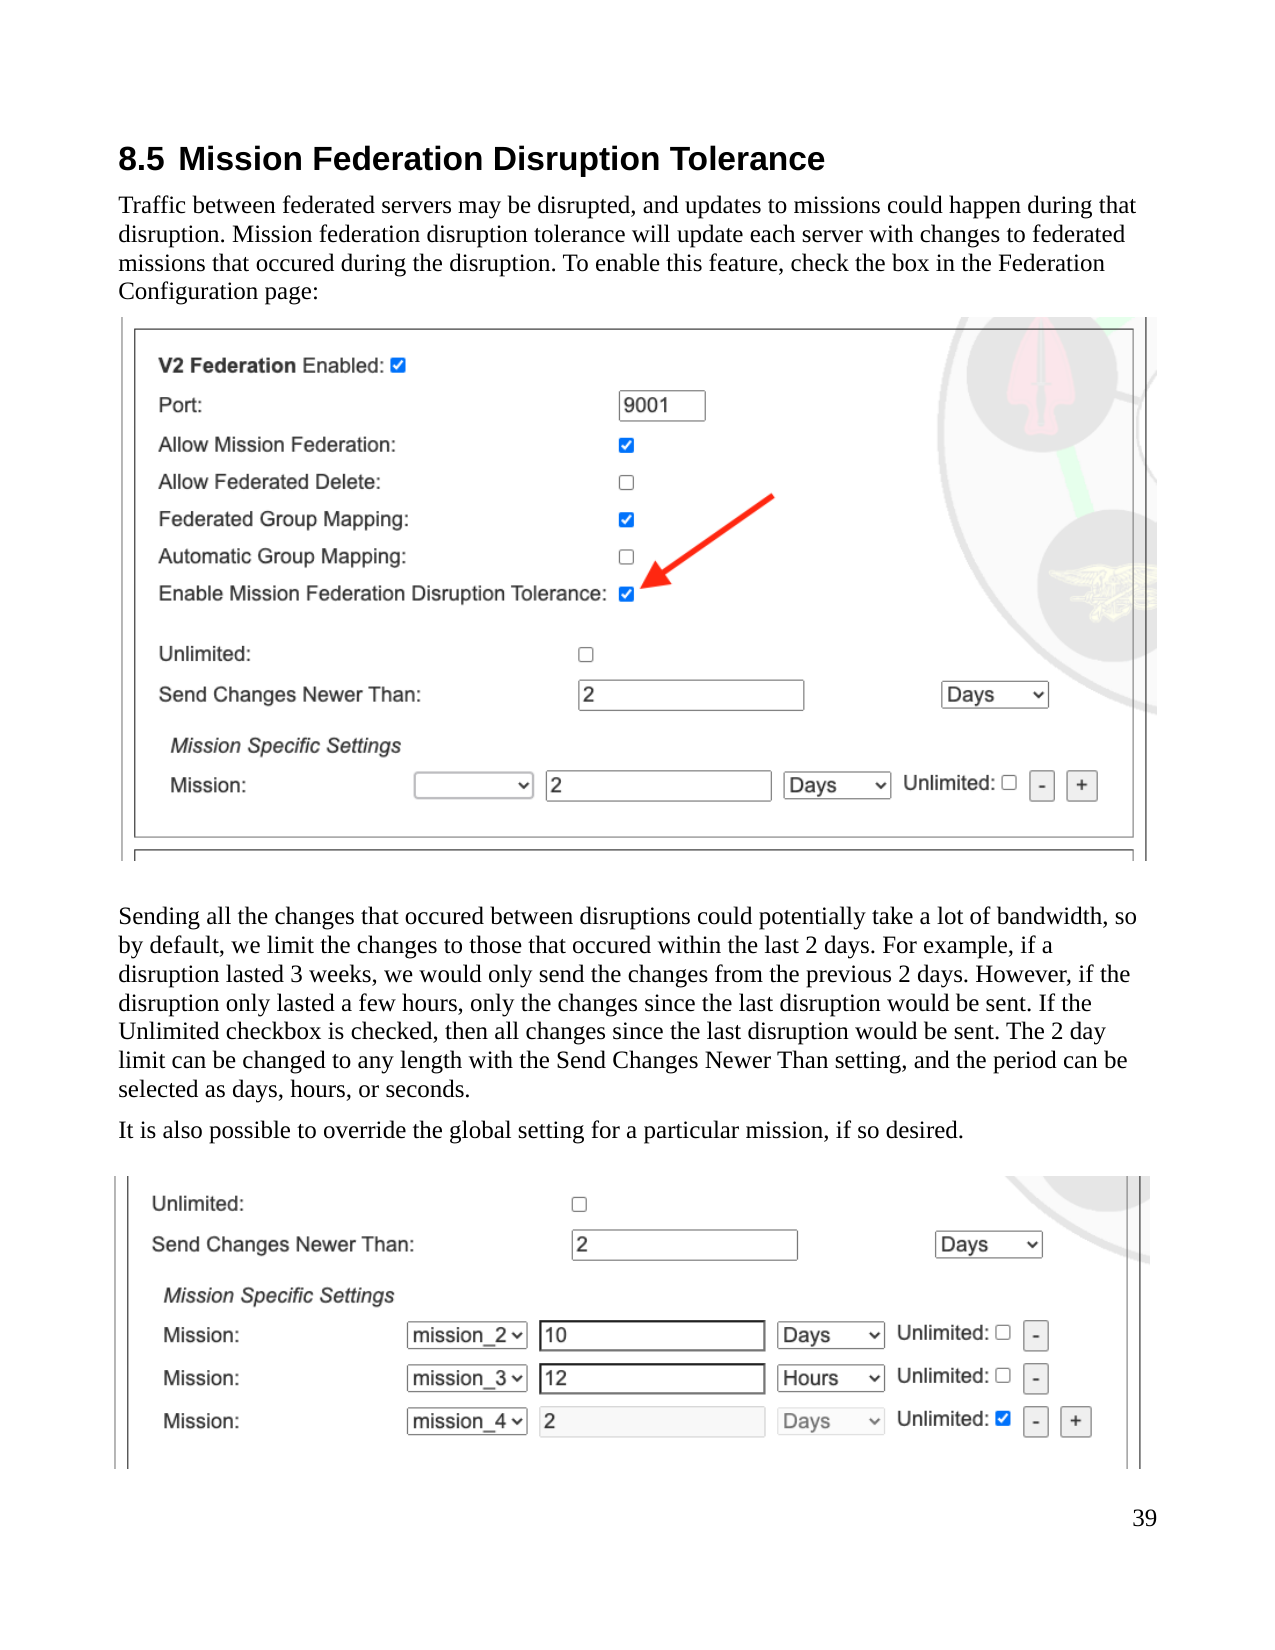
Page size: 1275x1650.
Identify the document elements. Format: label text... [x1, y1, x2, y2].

subtitle Mission Federation Disruption Tolerance [118, 139, 1157, 178]
text It is also possible to override the global setting for a particular mission, if so desired. [118, 1115, 1157, 1144]
picture [118, 317, 1157, 861]
picture [111, 1176, 1150, 1469]
text Sending all the changes that occured between disruptions could potentially take a lot of bandwidth, so by default, we limit the changes to those that occured within the last 2 days. For example, if a disruption lasted 3 weeks, we would only send the changes from the previous 2 days. However, if the disruption only lasted a few hours, only the changes since the last disruption would be sent. If the Unlimited checkbox is checked, then all changes since the last disruption would be sent. The 2 day limit can be changed to any length with the Send Changes Newer Than setting, and the period can be selected as days, hours, or seconds. [118, 901, 1157, 1103]
text Traffic between federated servers may be disrupted, and updates to missions could happen during that disruption. Mission federation disruption tolerance will update each server with changes to federated missions that occured during the disruption. To enable this feature, check the box in the Federation Configuration page: [118, 190, 1157, 305]
